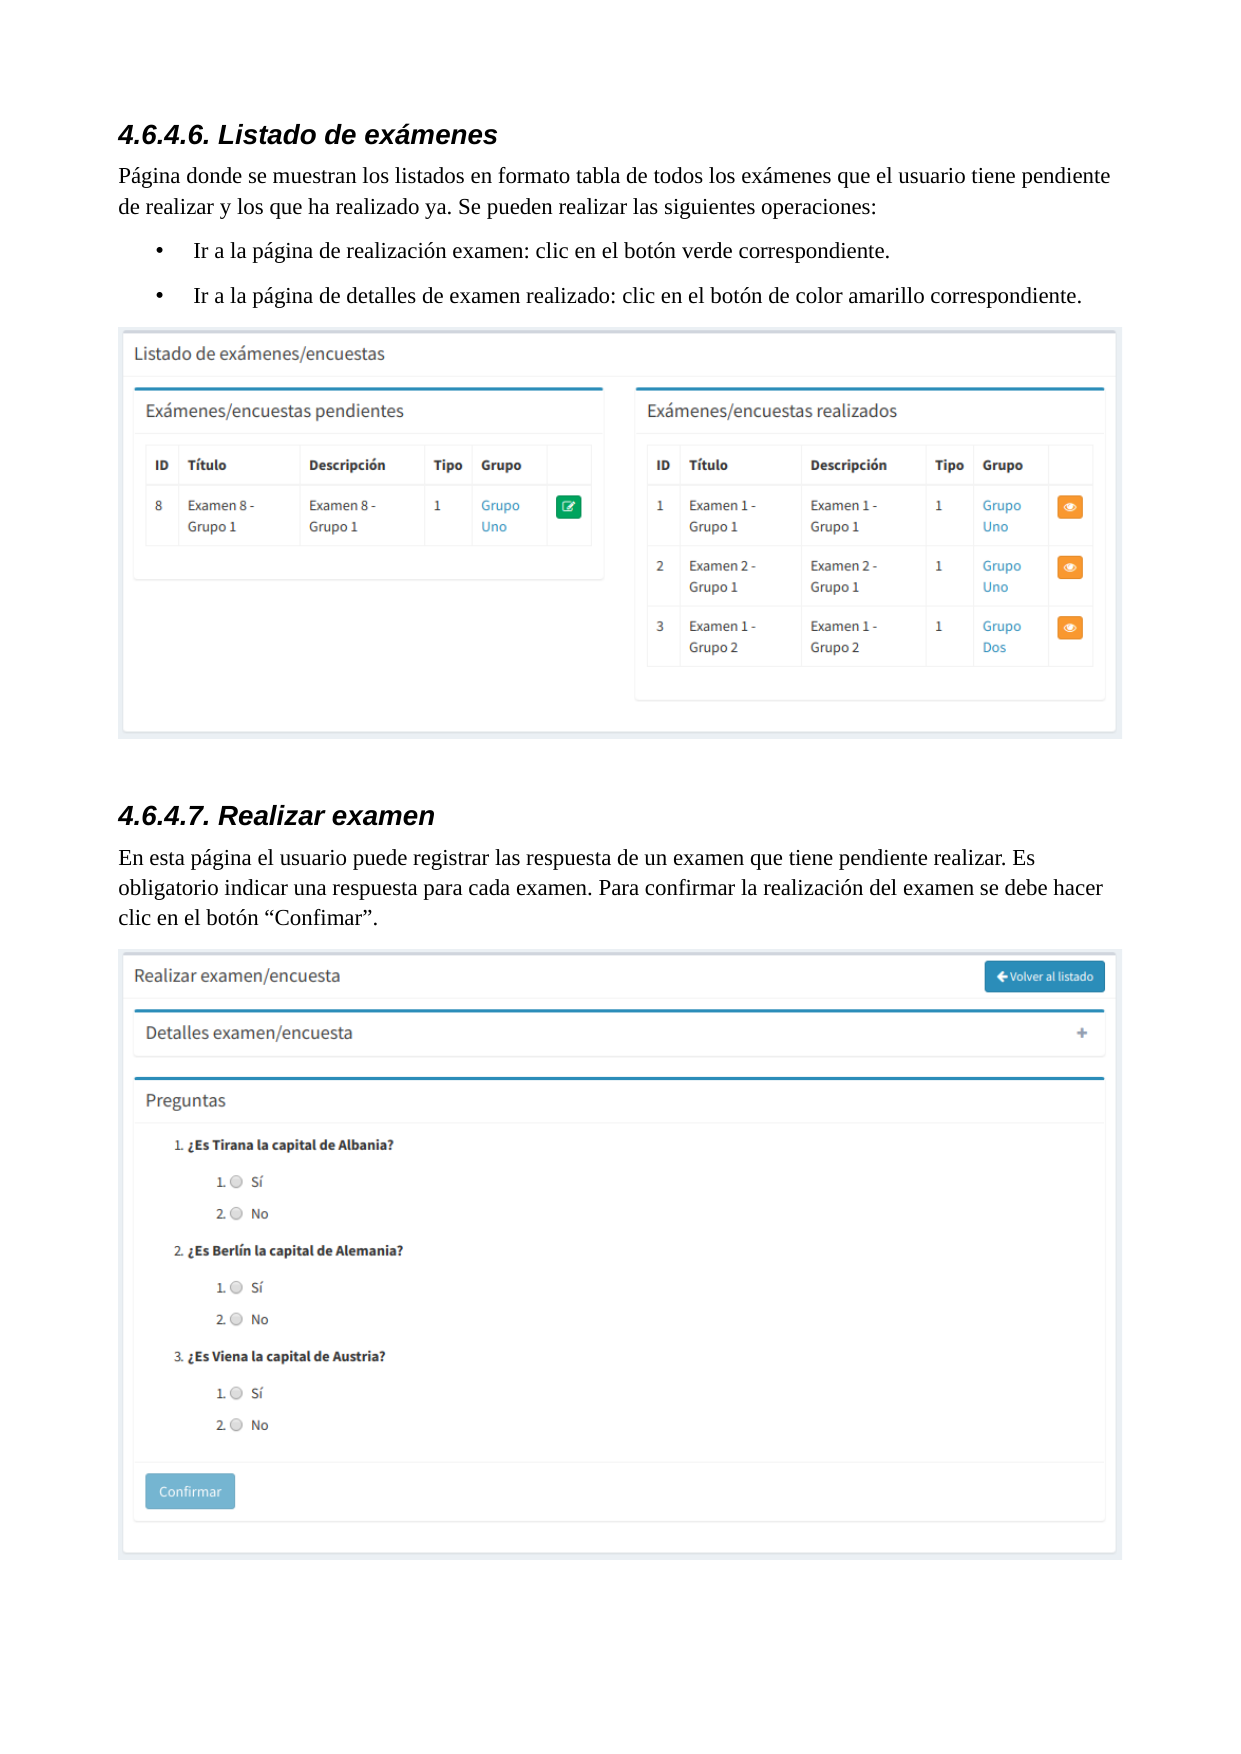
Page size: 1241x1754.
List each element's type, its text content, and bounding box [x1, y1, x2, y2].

picture [118, 949, 1123, 1560]
list Ir a la página de realización examen: clic en el botón verde correspondiente. [156, 237, 1122, 264]
text En esta página el usuario puede registrar las respuesta de un examen que tiene pendiente realizar. Es obligatorio indicar una respuesta para cada examen. Para confirmar la realización del examen se debe hacer clic en el botón “Confimar”. [118, 844, 1122, 931]
picture [118, 327, 1123, 739]
subtitle 4.6.4.6. Listado de exámenes [118, 118, 1122, 150]
subtitle 4.6.4.7. Realizar examen [118, 799, 1122, 831]
list Ir a la página de detalles de examen realizado: clic en el botón de color amarillo correspondiente. [156, 282, 1122, 309]
text Página donde se muestran los listados en formato tabla de todos los exámenes que el usuario tiene pendiente de realizar y los que ha realizado ya. Se pueden realizar las siguientes operaciones: [118, 162, 1122, 219]
